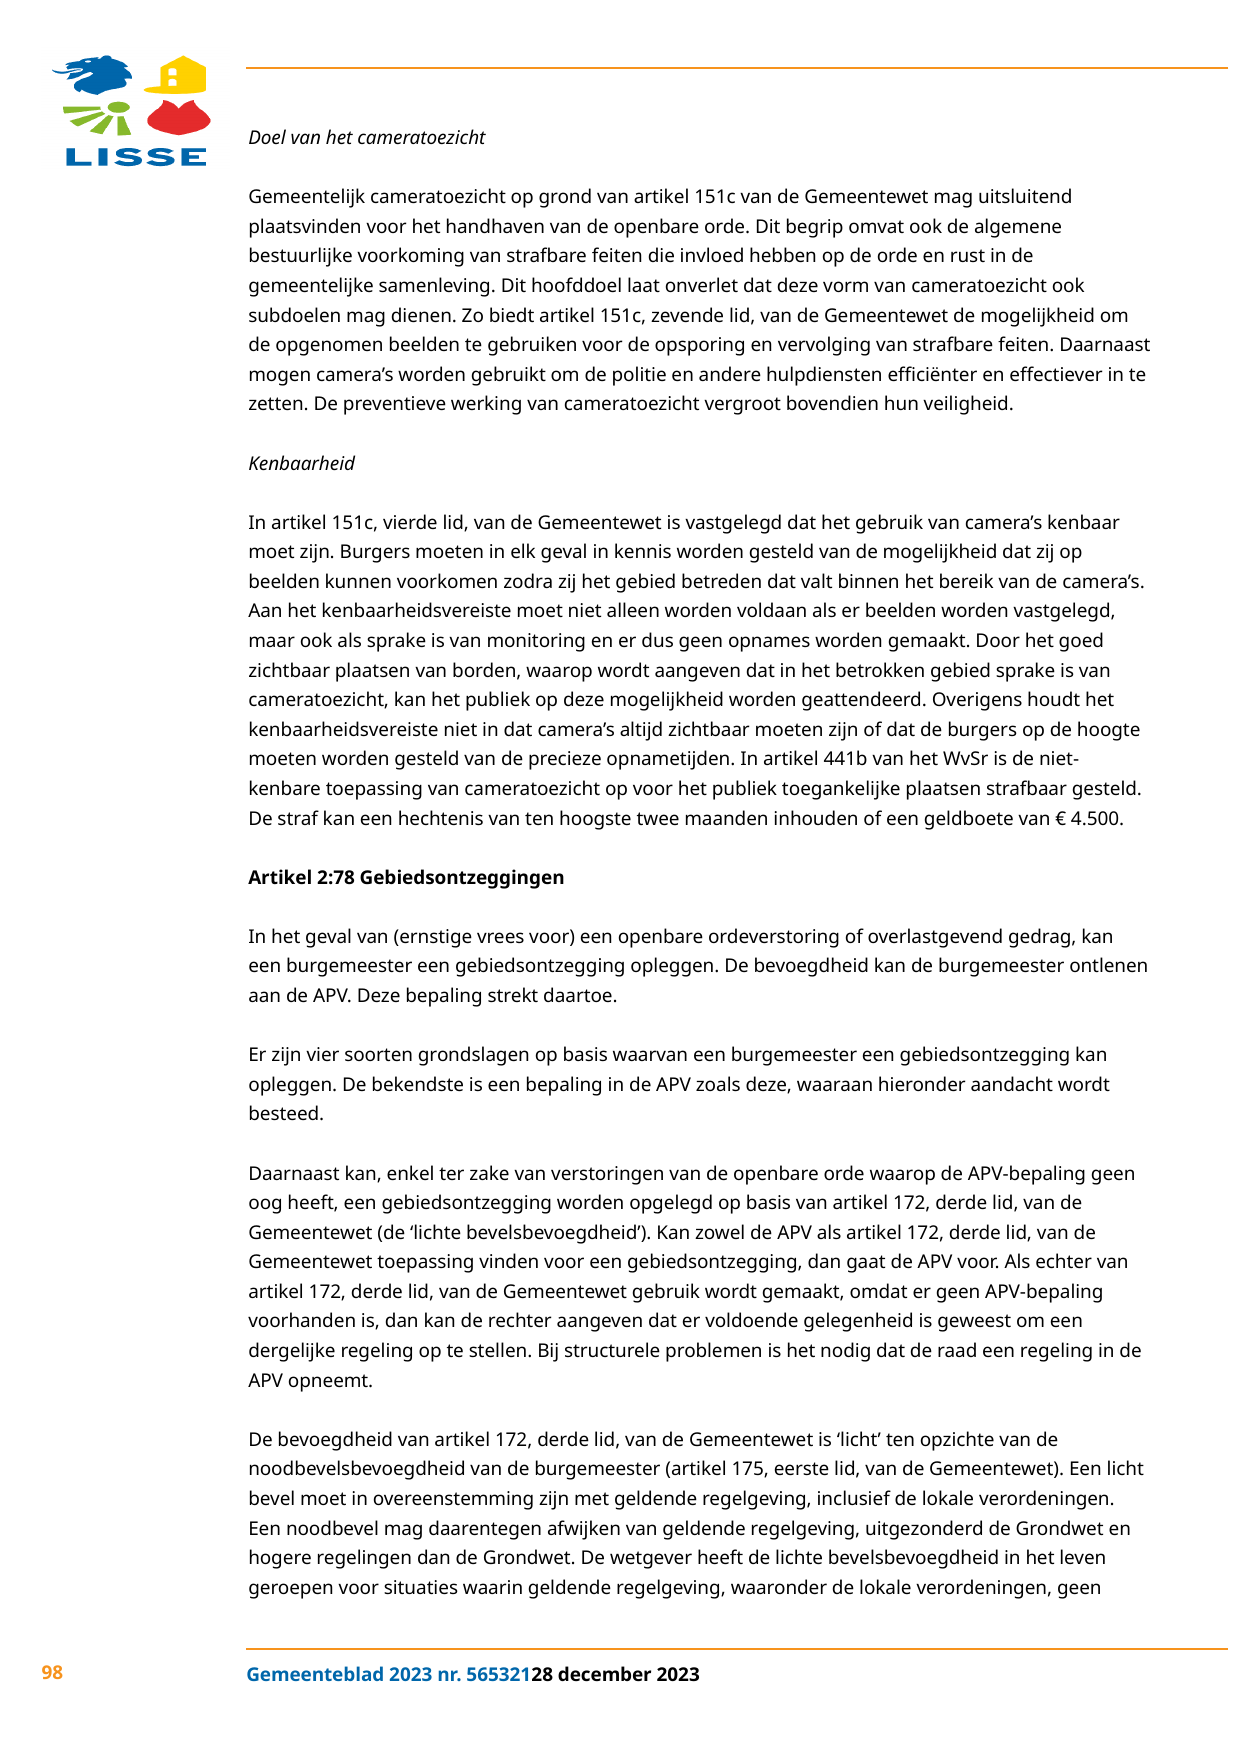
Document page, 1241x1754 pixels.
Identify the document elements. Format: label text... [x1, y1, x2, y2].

text Gemeentelijk cameratoezicht op grond van artikel 151c van de Gemeentewet mag uitsluitend plaatsvinden voor het handhaven van de openbare orde. Dit begrip omvat ook de algemene bestuurlijke voorkoming van strafbare feiten die invloed hebben op de orde en rust in de gemeentelijke samenleving. Dit hoofddoel laat onverlet dat deze vorm van cameratoezicht ook subdoelen mag dienen. Zo biedt artikel 151c, zevende lid, van de Gemeentewet de mogelijkheid om de opgenomen beelden te gebruiken voor de opsporing en vervolging van strafbare feiten. Daarnaast mogen camera’s worden gebruikt om de politie en andere hulpdiensten efficiënter en effectiever in te zetten. De preventieve werking van cameratoezicht vergroot bovendien hun veiligheid. [248, 183, 1152, 416]
text Kenbaarheid [248, 450, 1152, 476]
text Daarnaast kan, enkel ter zake van verstoringen van de openbare orde waarop de APV-bepaling geen oog heeft, een gebiedsontzegging worden opgelegd op basis van artikel 172, derde lid, van de Gemeentewet (de ‘lichte bevelsbevoegdheid’). Kan zowel de APV als artikel 172, derde lid, van de Gemeentewet toepassing vinden voor een gebiedsontzegging, dan gaat de APV voor. Als echter van artikel 172, derde lid, van de Gemeentewet gebruik wordt gemaakt, omdat er geen APV-bepaling voorhanden is, dan kan de rechter aangeven dat er voldoende gelegenheid is geweest om een dergelijke regeling op te stellen. Bij structurele problemen is het nodig dat de raad een regeling in de APV opneemt. [248, 1160, 1152, 1393]
text Doel van het cameratoezicht [248, 124, 1152, 150]
text In artikel 151c, vierde lid, van de Gemeentewet is vastgelegd dat het gebruik van camera’s kenbaar moet zijn. Burgers moeten in elk geval in kennis worden gesteld van de mogelijkheid dat zij op beelden kunnen voorkomen zodra zij het gebied betreden dat valt binnen het bereik van de camera’s. Aan het kenbaarheidsvereiste moet niet alleen worden voldaan als er beelden worden vastgelegd, maar ook als sprake is van monitoring en er dus geen opnames worden gemaakt. Door het goed zichtbaar plaatsen van borden, waarop wordt aangeven dat in het betrokken gebied sprake is van cameratoezicht, kan het publiek op deze mogelijkheid worden geattendeerd. Overigens houdt het kenbaarheidsvereiste niet in dat camera’s altijd zichtbaar moeten zijn of dat de burgers op de hoogte moeten worden gesteld van de precieze opnametijden. In artikel 441b van het WvSr is de niet-kenbare toepassing van cameratoezicht op voor het publiek toegankelijke plaatsen strafbaar gesteld. De straf kan een hechtenis van ten hoogste twee maanden inhouden of een geldboete van € 4.500. [248, 509, 1152, 831]
picture [41, 47, 231, 172]
text In het geval van (ernstige vrees voor) een openbare ordeverstoring of overlastgevend gedrag, kan een burgemeester een gebiedsontzegging opleggen. De bevoegdheid kan de burgemeester ontlenen aan de APV. Deze bepaling strekt daartoe. [248, 923, 1152, 1008]
text De bevoegdheid van artikel 172, derde lid, van de Gemeentewet is ‘licht’ ten opzichte van de noodbevelsbevoegdheid van de burgemeester (artikel 175, eerste lid, van de Gemeentewet). Een licht bevel moet in overeenstemming zijn met geldende regelgeving, inclusief de lokale verordeningen. Een noodbevel mag daarentegen afwijken van geldende regelgeving, uitgezonderd de Grondwet en hogere regelingen dan de Grondwet. De wetgever heeft de lichte bevelsbevoegdheid in het leven geroepen voor situaties waarin geldende regelgeving, waaronder de lokale verordeningen, geen [248, 1426, 1152, 1600]
text Er zijn vier soorten grondslagen op basis waarvan een burgemeester een gebiedsontzegging kan opleggen. De bekendste is een bepaling in de APV zoals deze, waaraan hieronder aandacht wordt besteed. [248, 1041, 1152, 1126]
text Artikel 2:78 Gebiedsontzeggingen [248, 864, 1152, 890]
